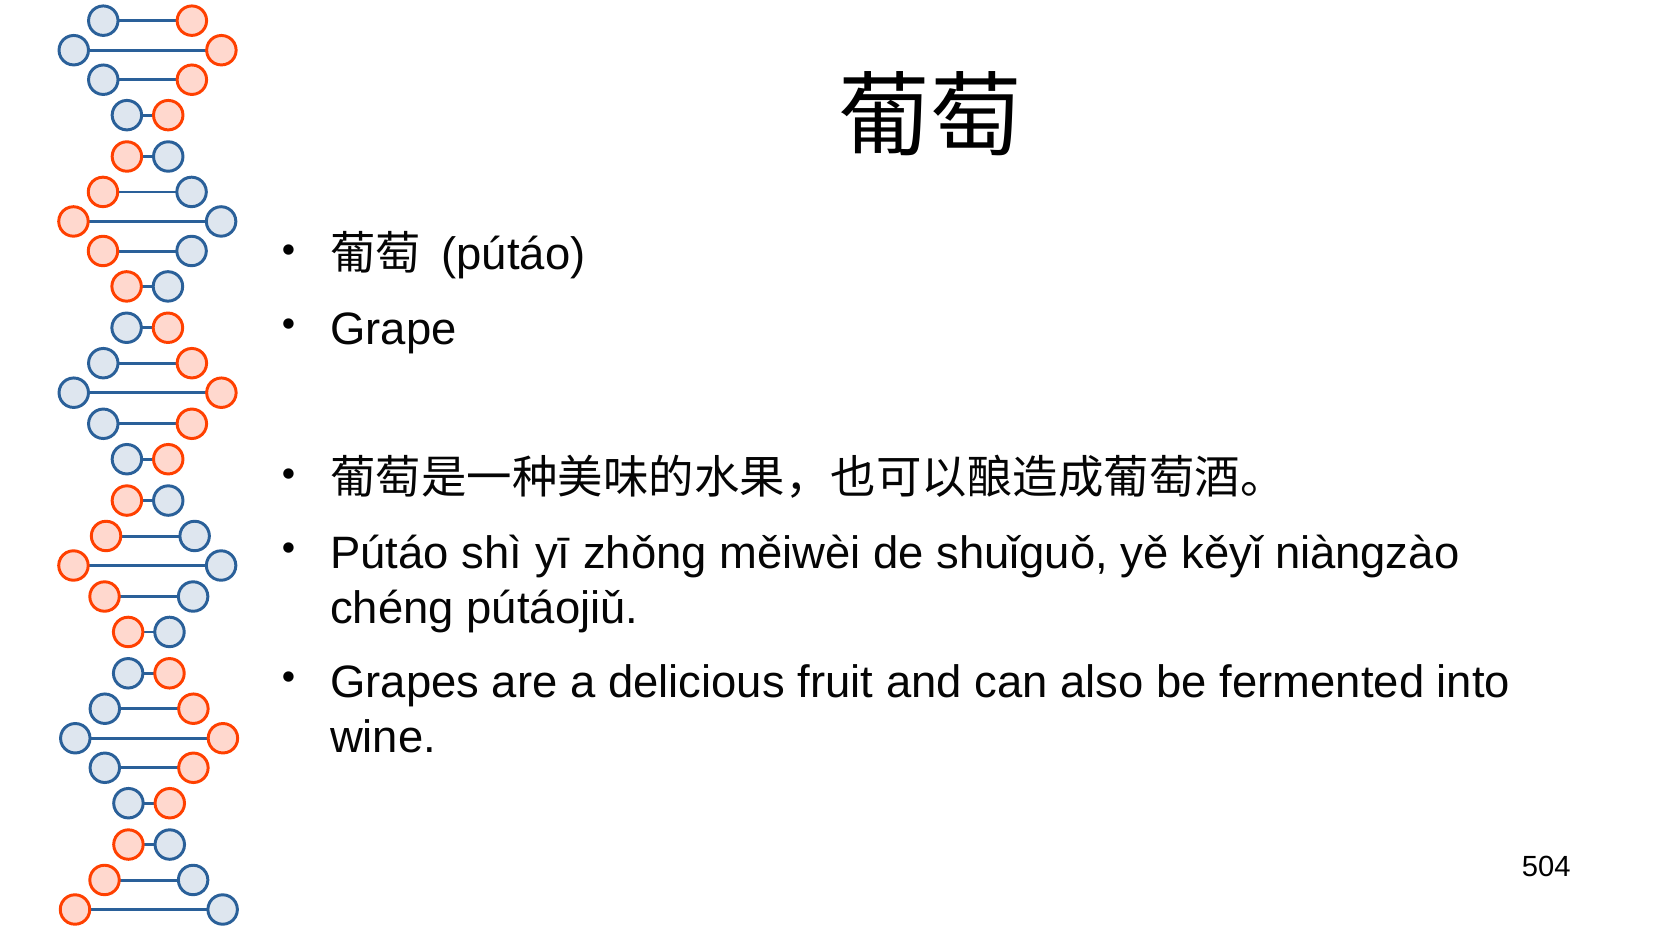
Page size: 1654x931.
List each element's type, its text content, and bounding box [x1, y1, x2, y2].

title 葡萄 [265, 35, 1595, 189]
list 葡萄 (pútáo) Grape 葡萄是一种美味的水果，也可以酿造成葡萄酒。 Pútáo shì yī zhǒng měiwèi de shuǐguǒ, yě kěyǐ niàngzào chéng pútáojiǔ. Grapes are a delicious fruit and can also be fermented into wine. [265, 224, 1595, 764]
